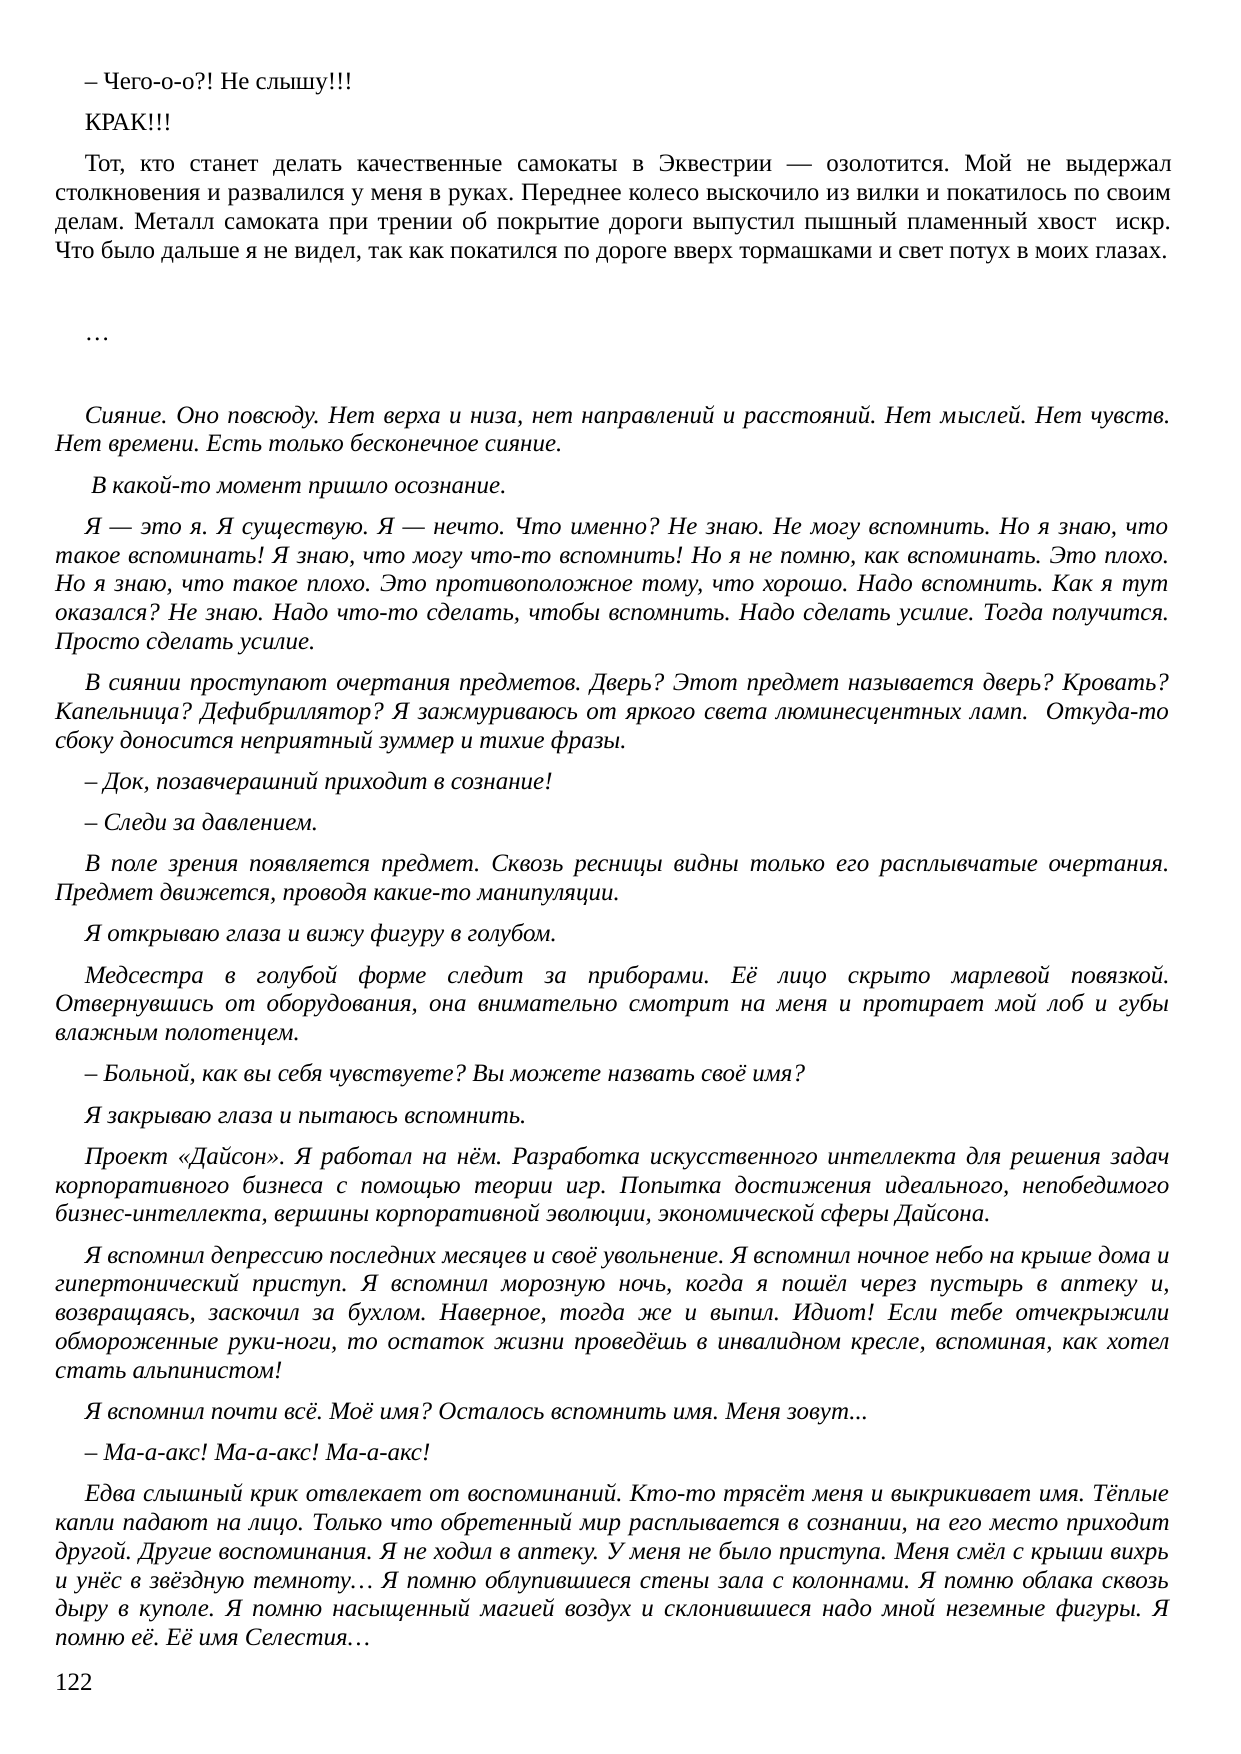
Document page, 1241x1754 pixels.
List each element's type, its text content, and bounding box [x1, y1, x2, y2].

text – Следи за давлением. [55, 807, 1173, 836]
text Тот, кто станет делать качественные самокаты в Эквестрии — озолотится. Мой не выдержал столкновения и развалился у меня в руках. Переднее колесо выскочило из вилки и покатилось по своим делам. Металл самоката при трении об покрытие дороги выпустил пышный пламенный хвост искр. Что было дальше я не видел, так как покатился по дороге вверх тормашками и свет потух в моих глазах. [55, 148, 1173, 263]
text В сиянии проступают очертания предметов. Дверь? Этот предмет называется дверь? Кровать? Капельница? Дефибриллятор? Я зажмуриваюсь от яркого света люминесцентных ламп. Откуда-то сбоку доносится неприятный зуммер и тихие фразы. [55, 667, 1173, 753]
text – Ма-а-акс! Ма-а-акс! Ма-а-акс! [55, 1437, 1173, 1466]
text Я открываю глаза и вижу фигуру в голубом. [55, 918, 1173, 947]
text В поле зрения появляется предмет. Сквозь ресницы видны только его расплывчатые очертания. Предмет движется, проводя какие-то манипуляции. [55, 848, 1173, 906]
text Я — это я. Я существую. Я — нечто. Что именно? Не знаю. Не могу вспомнить. Но я знаю, что такое вспоминать! Я знаю, что могу что-то вспомнить! Но я не помню, как вспоминать. Это плохо. Но я знаю, что такое плохо. Это противоположное тому, что хорошо. Надо вспомнить. Как я тут оказался? Не знаю. Надо что-то сделать, чтобы вспомнить. Надо сделать усилие. Тогда получится. Просто сделать усилие. [55, 511, 1173, 655]
text Я закрываю глаза и пытаюсь вспомнить. [55, 1100, 1173, 1128]
text … [55, 317, 1173, 346]
text Я вспомнил депрессию последних месяцев и своё увольнение. Я вспомнил ночное небо на крыше дома и гипертонический приступ. Я вспомнил морозную ночь, когда я пошёл через пустырь в аптеку и, возвращаясь, заскочил за бухлом. Наверное, тогда же и выпил. Идиот! Если тебе отчекрыжили обмороженные руки-ноги, то остаток жизни проведёшь в инвалидном кресле, вспоминая, как хотел стать альпинистом! [55, 1240, 1173, 1383]
text В какой-то момент пришло осознание. [55, 470, 1173, 498]
text – Док, позавчерашний приходит в сознание! [55, 766, 1173, 795]
text Я вспомнил почти всё. Моё имя? Осталось вспомнить имя. Меня зовут... [55, 1396, 1173, 1425]
text КРАК!!! [55, 107, 1173, 136]
text – Больной, как вы себя чувствуете? Вы можете назвать своё имя? [55, 1058, 1173, 1087]
text Едва слышный крик отвлекает от воспоминаний. Кто-то трясёт меня и выкрикивает имя. Тёплые капли падают на лицо. Только что обретенный мир расплывается в сознании, на его место приходит другой. Другие воспоминания. Я не ходил в аптеку. У меня не было приступа. Меня смёл с крыши вихрь и унёс в звёздную темноту… Я помню облупившиеся стены зала с колоннами. Я помню облака сквозь дыру в куполе. Я помню насыщенный магией воздух и склонившиеся надо мной неземные фигуры. Я помню её. Её имя Селестия… [55, 1478, 1173, 1651]
text Медсестра в голубой форме следит за приборами. Её лицо скрыто марлевой повязкой. Отвернувшись от оборудования, она внимательно смотрит на меня и протирает мой лоб и губы влажным полотенцем. [55, 960, 1173, 1046]
text – Чего-о-о?! Не слышу!!! [55, 66, 1173, 95]
text Проект «Дайсон». Я работал на нём. Разработка искусственного интеллекта для решения задач корпоративного бизнеса с помощью теории игр. Попытка достижения идеального, непобедимого бизнес-интеллекта, вершины корпоративной эволюции, экономической сферы Дайсона. [55, 1141, 1173, 1227]
text Сияние. Оно повсюду. Нет верха и низа, нет направлений и расстояний. Нет мыслей. Нет чувств. Нет времени. Есть только бесконечное сияние. [55, 400, 1173, 457]
